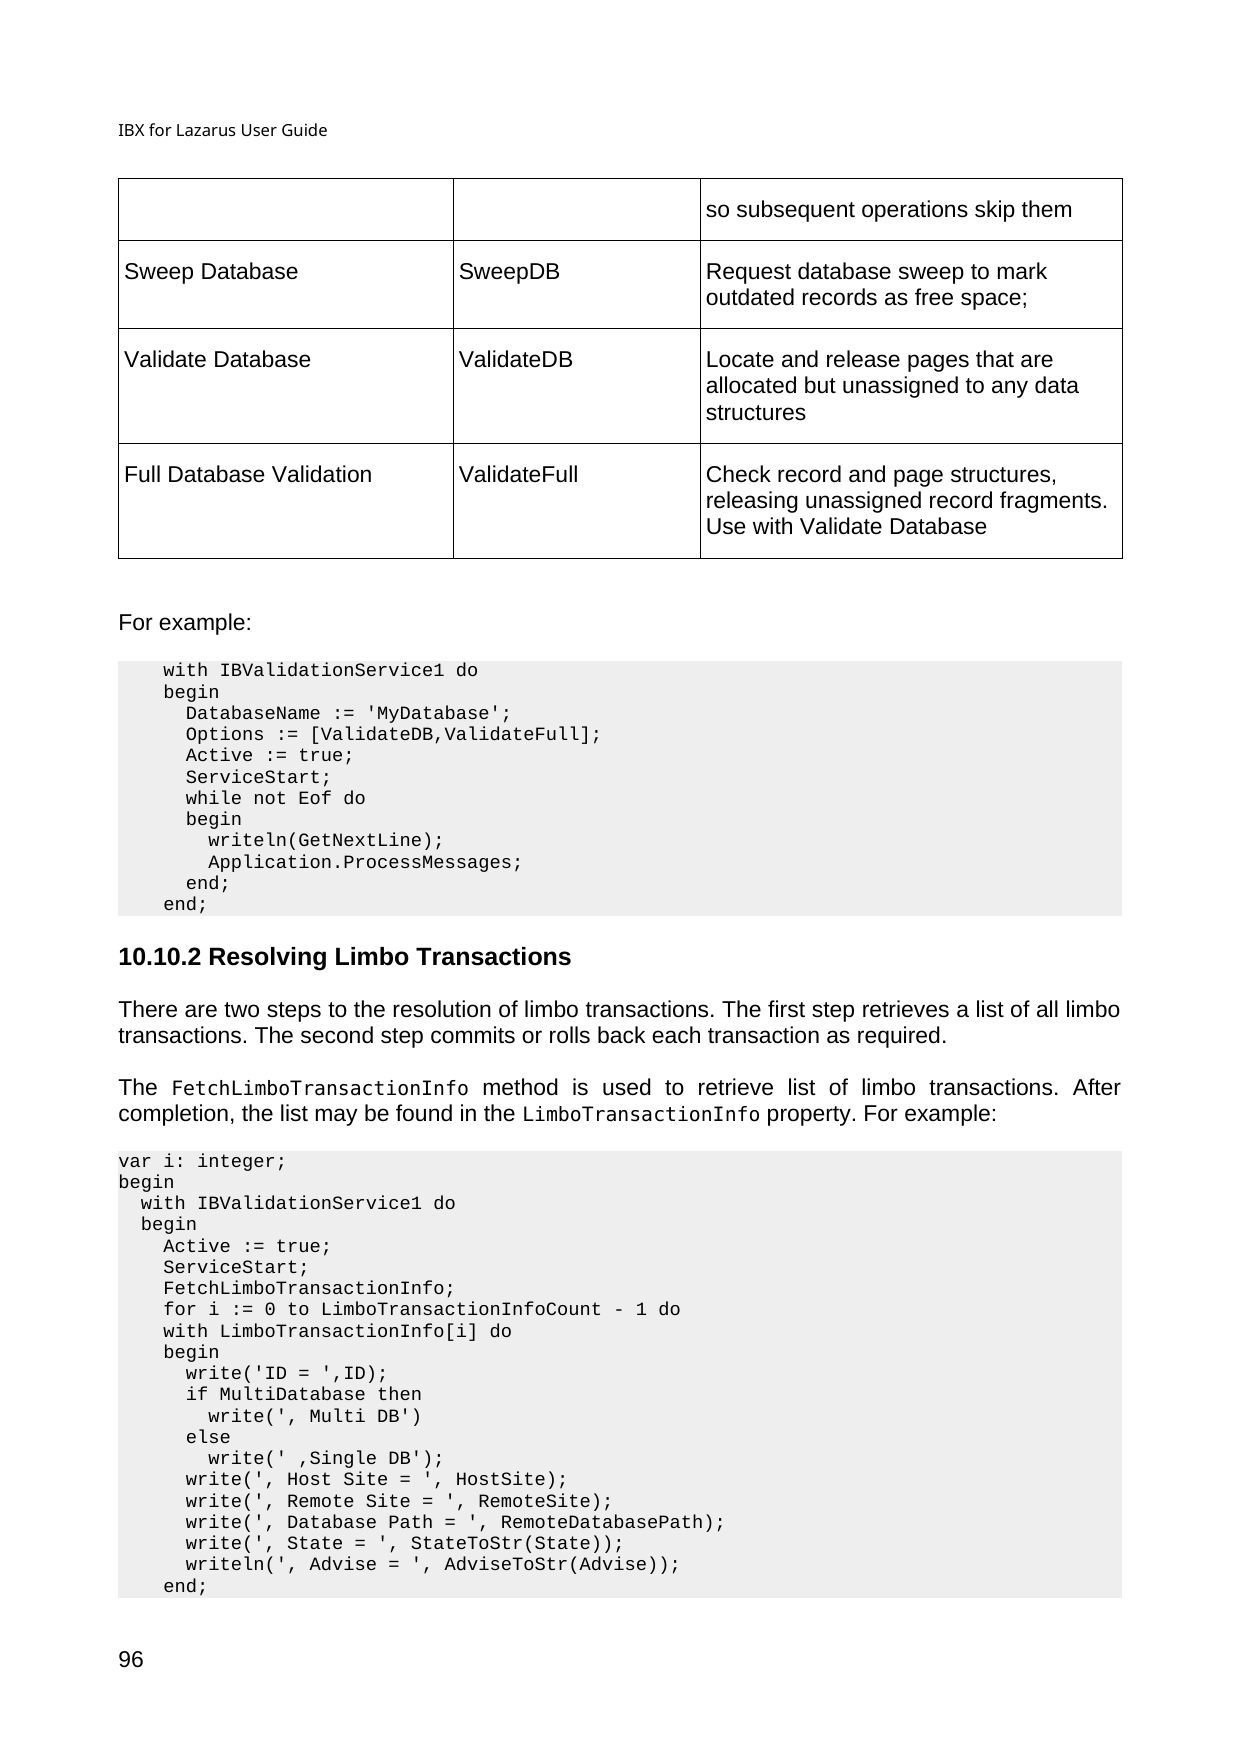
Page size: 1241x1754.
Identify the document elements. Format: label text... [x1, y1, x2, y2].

text with LimboTransactionInfo[i] do [118, 1321, 1122, 1343]
text DatabaseName := 'MyDatabase'; [118, 704, 1122, 725]
text begin [118, 1173, 1122, 1194]
text writeln(', Advise = ', AdviseToStr(Advise)); [118, 1555, 1122, 1576]
table_cell [454, 179, 700, 240]
text writeln(GetNextLine); [118, 831, 1122, 852]
text else [118, 1428, 1122, 1449]
text write(', Remote Site = ', RemoteSite); [118, 1491, 1122, 1513]
text write(', State = ', StateToStr(State)); [118, 1534, 1122, 1555]
text Application.ProcessMessages; [118, 852, 1122, 874]
table_cell so subsequent operations skip them [701, 179, 1122, 240]
text if MultiDatabase then [118, 1385, 1122, 1406]
text end; [118, 895, 1122, 916]
table_cell ValidateFull [454, 444, 700, 557]
text while not Eof do [118, 789, 1122, 810]
text with IBValidationService1 do [118, 1194, 1122, 1215]
table_cell Check record and page structures, releasing unassigned record fragments. Use with Validate Database [701, 444, 1122, 557]
text For example: [118, 609, 1122, 636]
table_cell Sweep Database [119, 241, 453, 328]
text begin [118, 682, 1122, 704]
text ServiceStart; [118, 1258, 1122, 1279]
text begin [118, 810, 1122, 831]
table_cell SweepDB [454, 241, 700, 328]
text There are two steps to the resolution of limbo transactions. The first step retrieves a list of all limbo transactions. The second step commits or rolls back each transaction as required. [118, 996, 1122, 1049]
text The FetchLimboTransactionInfo method is used to retrieve list of limbo transactions. After completion, the list may be found in the LimboTransactionInfo property. For example: [118, 1074, 1122, 1126]
table_cell Validate Database [119, 329, 453, 443]
text for i := 0 to LimboTransactionInfoCount - 1 do [118, 1300, 1122, 1321]
text write(', Database Path = ', RemoteDatabasePath); [118, 1513, 1122, 1534]
text ServiceStart; [118, 767, 1122, 789]
text end; [118, 874, 1122, 895]
text begin [118, 1343, 1122, 1364]
text FetchLimboTransactionInfo; [118, 1279, 1122, 1300]
table_cell Full Database Validation [119, 444, 453, 557]
table_cell ValidateDB [454, 329, 700, 443]
text begin [118, 1215, 1122, 1236]
table_cell Locate and release pages that are allocated but unassigned to any data structures [701, 329, 1122, 443]
text write('ID = ',ID); [118, 1364, 1122, 1385]
text write(', Host Site = ', HostSite); [118, 1470, 1122, 1491]
text write(' ,Single DB'); [118, 1449, 1122, 1470]
text with IBValidationService1 do [118, 661, 1122, 682]
text write(', Multi DB') [118, 1406, 1122, 1428]
table_cell [119, 179, 453, 240]
table_cell Request database sweep to mark outdated records as free space; [701, 241, 1122, 328]
text Active := true; [118, 746, 1122, 767]
text end; [118, 1576, 1122, 1598]
text Active := true; [118, 1236, 1122, 1258]
subtitle Resolving Limbo Transactions [118, 942, 1122, 971]
text var i: integer; [118, 1151, 1122, 1173]
text Options := [ValidateDB,ValidateFull]; [118, 725, 1122, 746]
